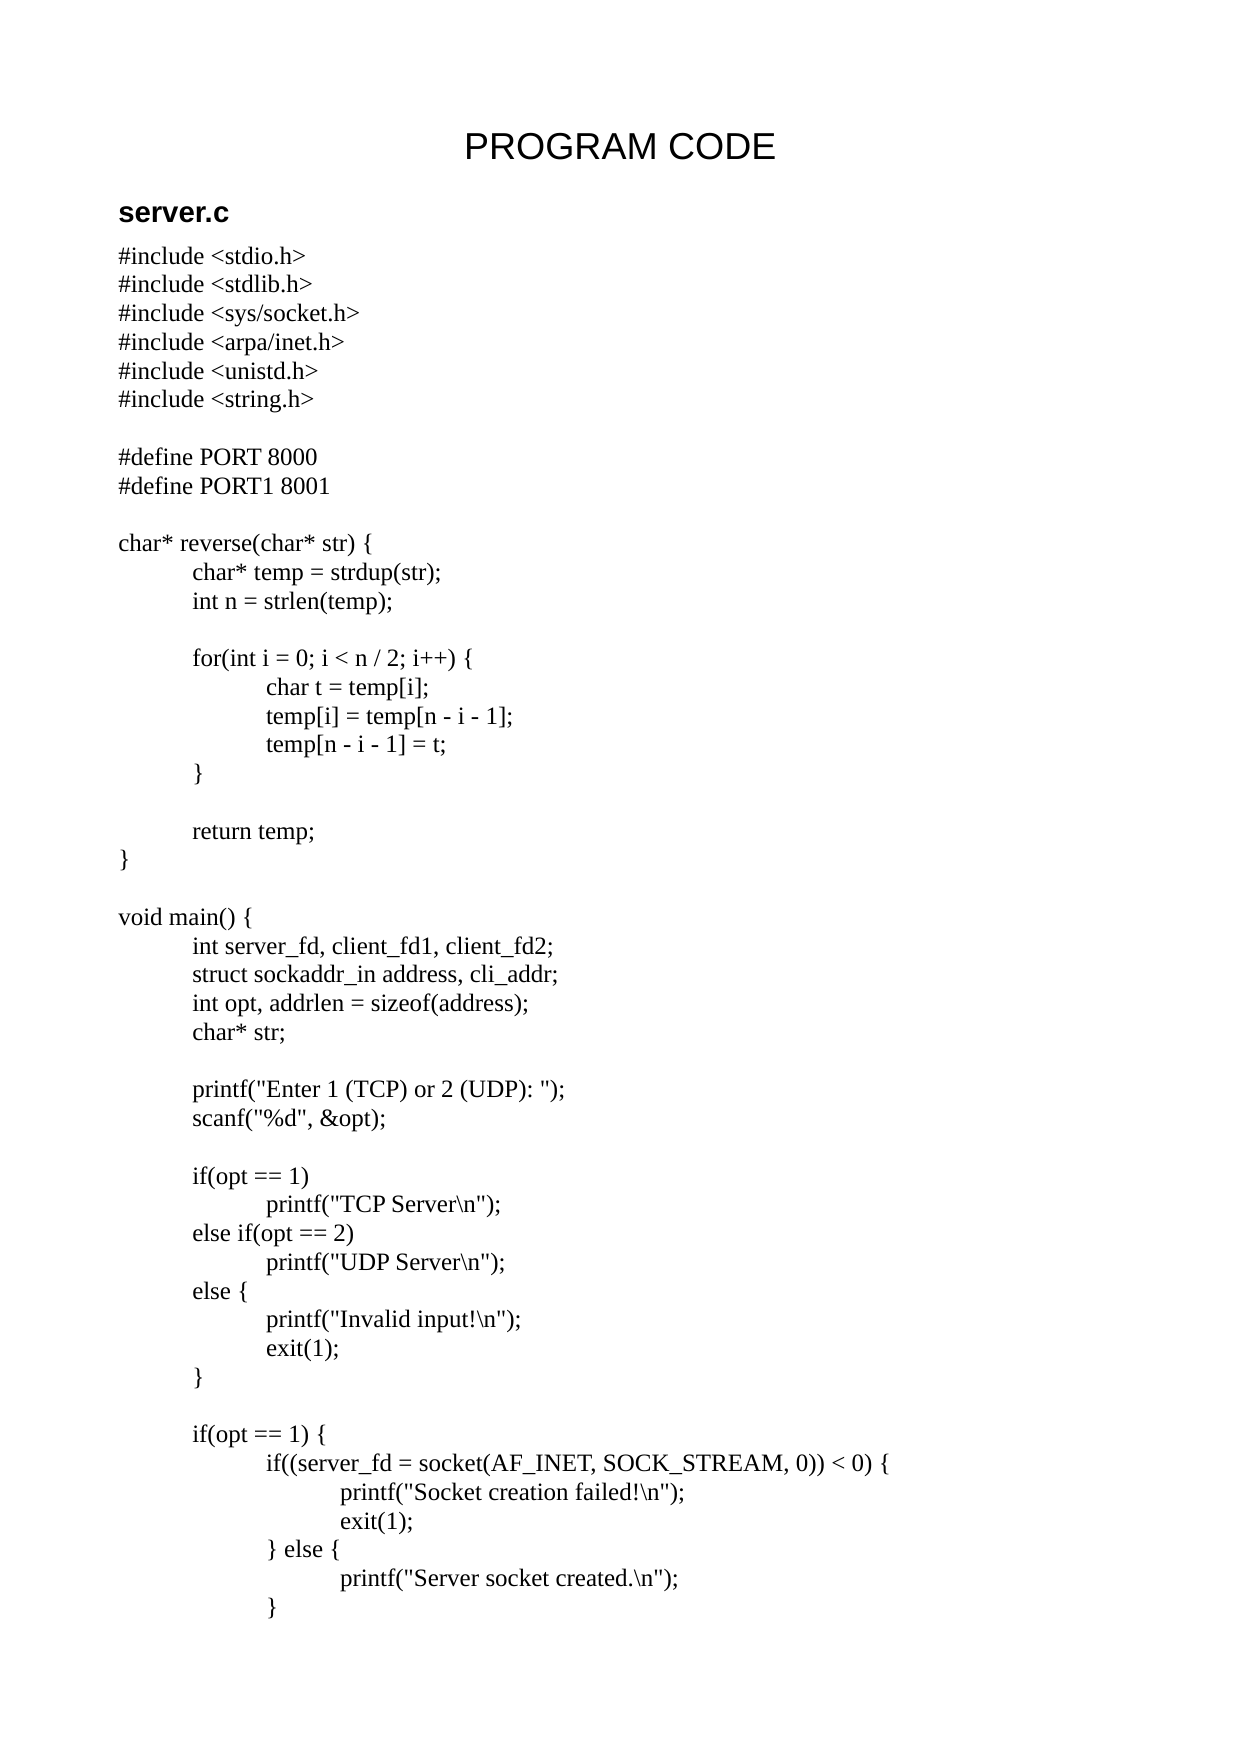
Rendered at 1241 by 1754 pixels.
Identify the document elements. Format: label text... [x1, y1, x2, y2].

text printf("UDP Server\n"); [118, 1247, 1122, 1276]
text int server_fd, client_fd1, client_fd2; [118, 931, 1122, 959]
text return temp; [118, 816, 1122, 844]
text } [118, 758, 1122, 787]
text for(int i = 0; i < n / 2; i++) { [118, 643, 1122, 672]
text #define PORT1 8001 [118, 471, 1122, 499]
text char* reverse(char* str) { [118, 528, 1122, 557]
text printf("Invalid input!\n"); [118, 1304, 1122, 1333]
text } [118, 1362, 1122, 1391]
text temp[n - i - 1] = t; [118, 729, 1122, 758]
text temp[i] = temp[n - i - 1]; [118, 701, 1122, 729]
text #include <unistd.h> [118, 356, 1122, 384]
text printf("TCP Server\n"); [118, 1189, 1122, 1218]
text printf("Enter 1 (TCP) or 2 (UDP): "); [118, 1074, 1122, 1103]
text #define PORT 8000 [118, 442, 1122, 471]
text int n = strlen(temp); [118, 586, 1122, 614]
subtitle PROGRAM CODE [118, 124, 1122, 167]
text exit(1); [118, 1506, 1122, 1534]
text #include <stdlib.h> [118, 269, 1122, 298]
text } else { [118, 1534, 1122, 1563]
text } [118, 1592, 1122, 1621]
text #include <string.h> [118, 384, 1122, 413]
text #include <arpa/inet.h> [118, 327, 1122, 356]
text char* str; [118, 1017, 1122, 1046]
text if(opt == 1) [118, 1161, 1122, 1189]
subtitle server.c [118, 194, 1122, 228]
text printf("Socket creation failed!\n"); [118, 1477, 1122, 1506]
text void main() { [118, 902, 1122, 931]
text exit(1); [118, 1333, 1122, 1362]
text char* temp = strdup(str); [118, 557, 1122, 586]
text else { [118, 1276, 1122, 1304]
text if((server_fd = socket(AF_INET, SOCK_STREAM, 0)) < 0) { [118, 1448, 1122, 1477]
text printf("Server socket created.\n"); [118, 1563, 1122, 1592]
text if(opt == 1) { [118, 1419, 1122, 1448]
text #include <stdio.h> [118, 241, 1122, 269]
text scanf("%d", &opt); [118, 1103, 1122, 1132]
text int opt, addrlen = sizeof(address); [118, 988, 1122, 1017]
text struct sockaddr_in address, cli_addr; [118, 959, 1122, 988]
text #include <sys/socket.h> [118, 298, 1122, 327]
text char t = temp[i]; [118, 672, 1122, 701]
text } [118, 844, 1122, 873]
text else if(opt == 2) [118, 1218, 1122, 1247]
